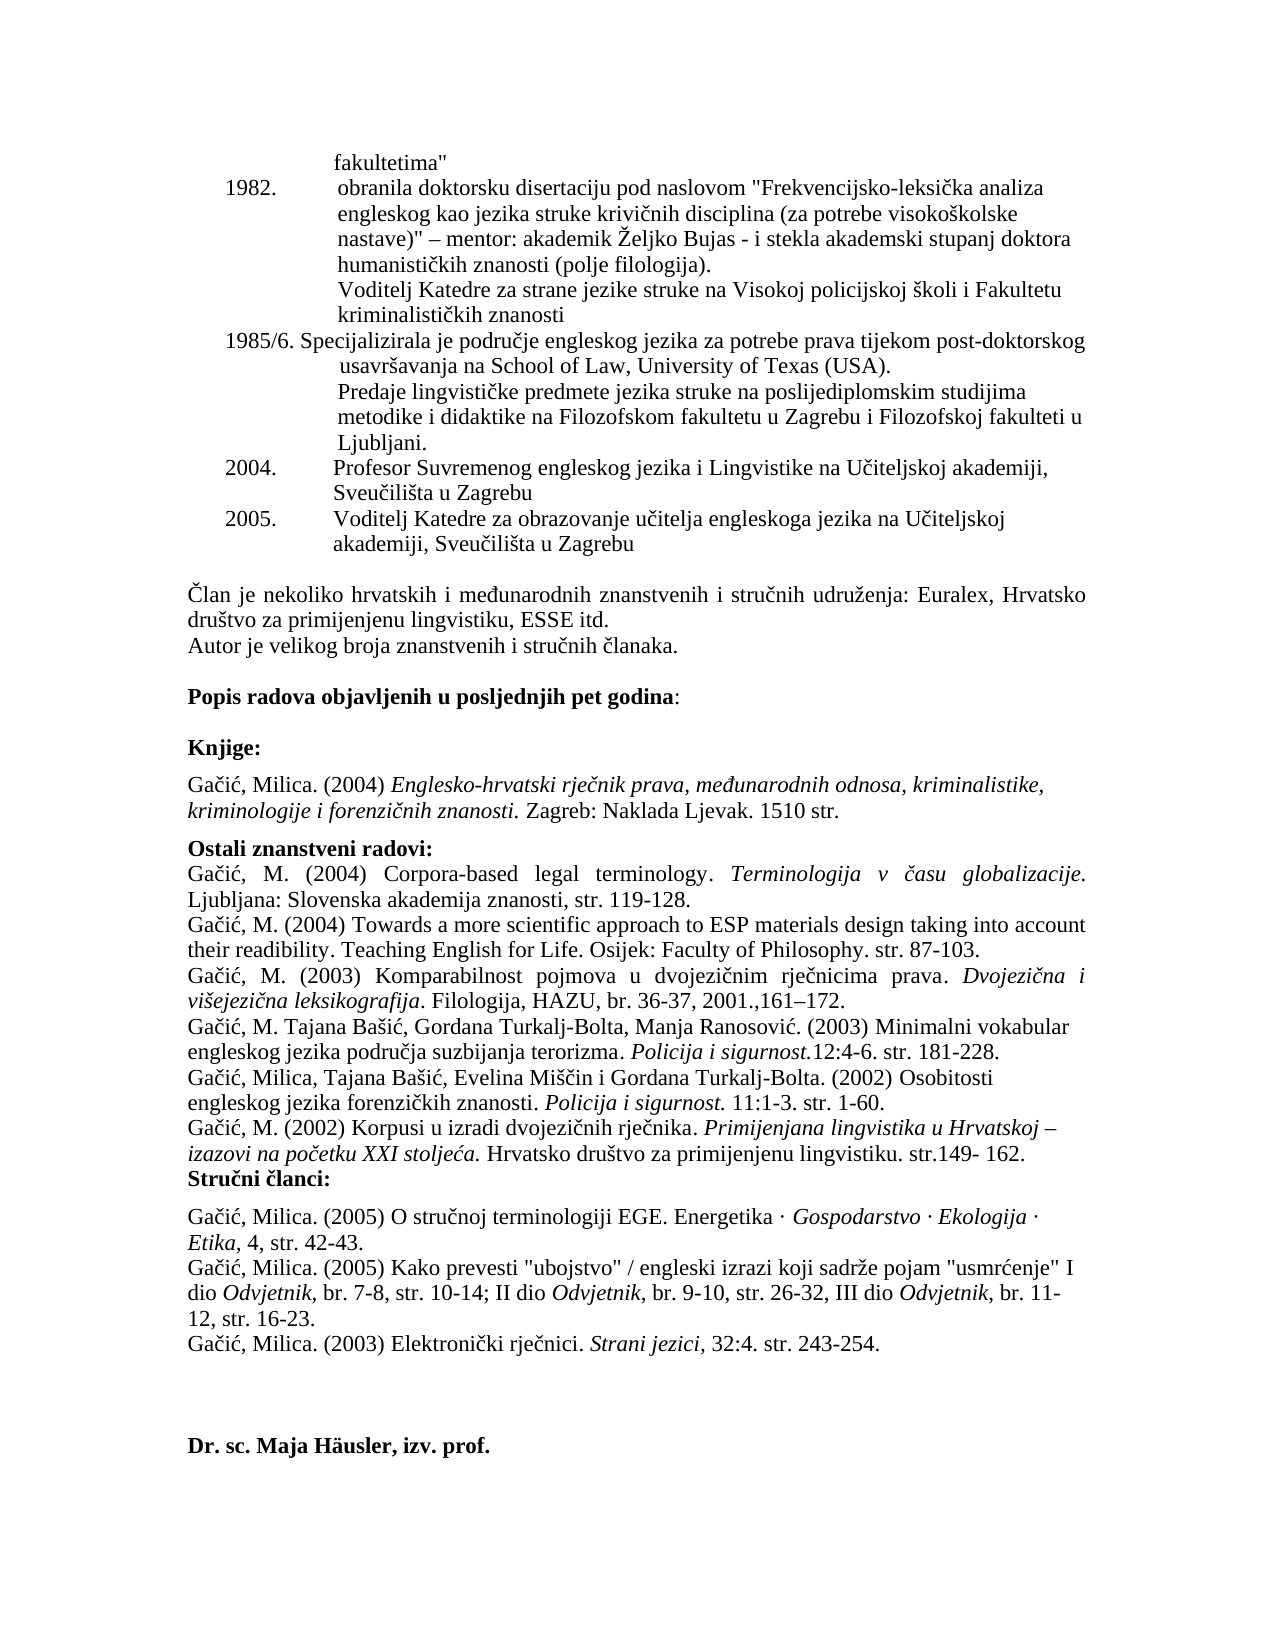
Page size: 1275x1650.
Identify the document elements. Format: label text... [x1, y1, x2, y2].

list obranila doktorsku disertaciju pod naslovom "Frekvencijsko-leksička analiza engleskog kao jezika struke krivičnih disciplina (za potrebe visokoškolske nastave)" – mentor: akademik Željko Bujas - i stekla akademski stupanj doktora humanističkih znanosti (polje filologija). [225, 175, 1087, 277]
text Dr. sc. Maja Häusler, izv. prof. [187, 1433, 1087, 1458]
text Predaje lingvističke predmete jezika struke na poslijediplomskim studijima metodike i didaktike na Filozofskom fakultetu u Zagrebu i Filozofskoj fakulteti u Ljubljani. [337, 379, 1087, 455]
text Autor je velikog broja znanstvenih i stručnih članaka. [187, 633, 1087, 658]
text Član je nekoliko hrvatskih i međunarodnih znanstvenih i stručnih udruženja: Euralex, Hrvatsko društvo za primijenjenu lingvistiku, ESSE itd. [187, 582, 1087, 633]
text Gačić, M. (2002) Korpusi u izradi dvojezičnih rječnika. Primijenjana lingvistika u Hrvatskoj – izazovi na početku XXI stoljeća. Hrvatsko društvo za primijenjenu lingvistiku. str.149- 162. [187, 1115, 1087, 1166]
text Gačić, M. (2004) Towards a more scientific approach to ESP materials design taking into account their readibility. Teaching English for Life. Osijek: Faculty of Philosophy. str. 87-103. [187, 912, 1087, 963]
text Gačić, M. (2003) Komparabilnost pojmova u dvojezičnim rječnicima prava. Dvojezična i višejezična leksikografija. Filologija, HAZU, br. 36-37, 2001.,161–172. [187, 963, 1087, 1014]
text Voditelj Katedre za strane jezike struke na Visokoj policijskoj školi i Fakultetu kriminalističkih znanosti [337, 277, 1087, 328]
text Ostali znanstveni radovi: [187, 836, 1087, 861]
list Voditelj Katedre za obrazovanje učitelja engleskoga jezika na Učiteljskoj akademiji, Sveučilišta u Zagrebu [225, 506, 1087, 557]
text Gačić, M. Tajana Bašić, Gordana Turkalj-Bolta, Manja Ranosović. (2003) Minimalni vokabular engleskog jezika područja suzbijanja terorizma. Policija i sigurnost.12:4-6. str. 181-228. [187, 1014, 1087, 1064]
list Profesor Suvremenog engleskog jezika i Lingvistike na Učiteljskoj akademiji, Sveučilišta u Zagrebu [225, 455, 1087, 506]
text Popis radova objavljenih u posljednjih pet godina: [187, 684, 1087, 709]
text Gačić, Milica. (2003) Elektronički rječnici. Strani jezici, 32:4. str. 243-254. [187, 1331, 1087, 1357]
text Knjige: [187, 734, 1087, 760]
text Gačić, Milica, Tajana Bašić, Evelina Miščin i Gordana Turkalj-Bolta. (2002) Osobitosti engleskog jezika forenzičkih znanosti. Policija i sigurnost. 11:1-3. str. 1-60. [187, 1064, 1087, 1115]
text Gačić, Milica. (2005) O stručnoj terminologiji EGE. Energetika · Gospodarstvo · Ekologija · Etika, 4, str. 42-43. [187, 1204, 1087, 1255]
text fakultetima" [225, 150, 1087, 175]
text 1985/6. Specijalizirala je područje engleskog jezika za potrebe prava tijekom post-doktorskog [225, 328, 1087, 353]
text usavršavanja na School of Law, University of Texas (USA). [225, 353, 1087, 379]
text Gačić, Milica. (2005) Kako prevesti "ubojstvo" / engleski izrazi koji sadrže pojam "usmrćenje" I dio Odvjetnik, br. 7-8, str. 10-14; II dio Odvjetnik, br. 9-10, str. 26-32, III dio Odvjetnik, br. 11-12, str. 16-23. [187, 1255, 1087, 1331]
text Gačić, Milica. (2004) Englesko-hrvatski rječnik prava, međunarodnih odnosa, kriminalistike, kriminologije i forenzičnih znanosti. Zagreb: Naklada Ljevak. 1510 str. [187, 772, 1087, 823]
text Stručni članci: [187, 1166, 1087, 1192]
text Gačić, M. (2004) Corpora-based legal terminology. Terminologija v času globalizacije. Ljubljana: Slovenska akademija znanosti, str. 119-128. [187, 861, 1087, 912]
